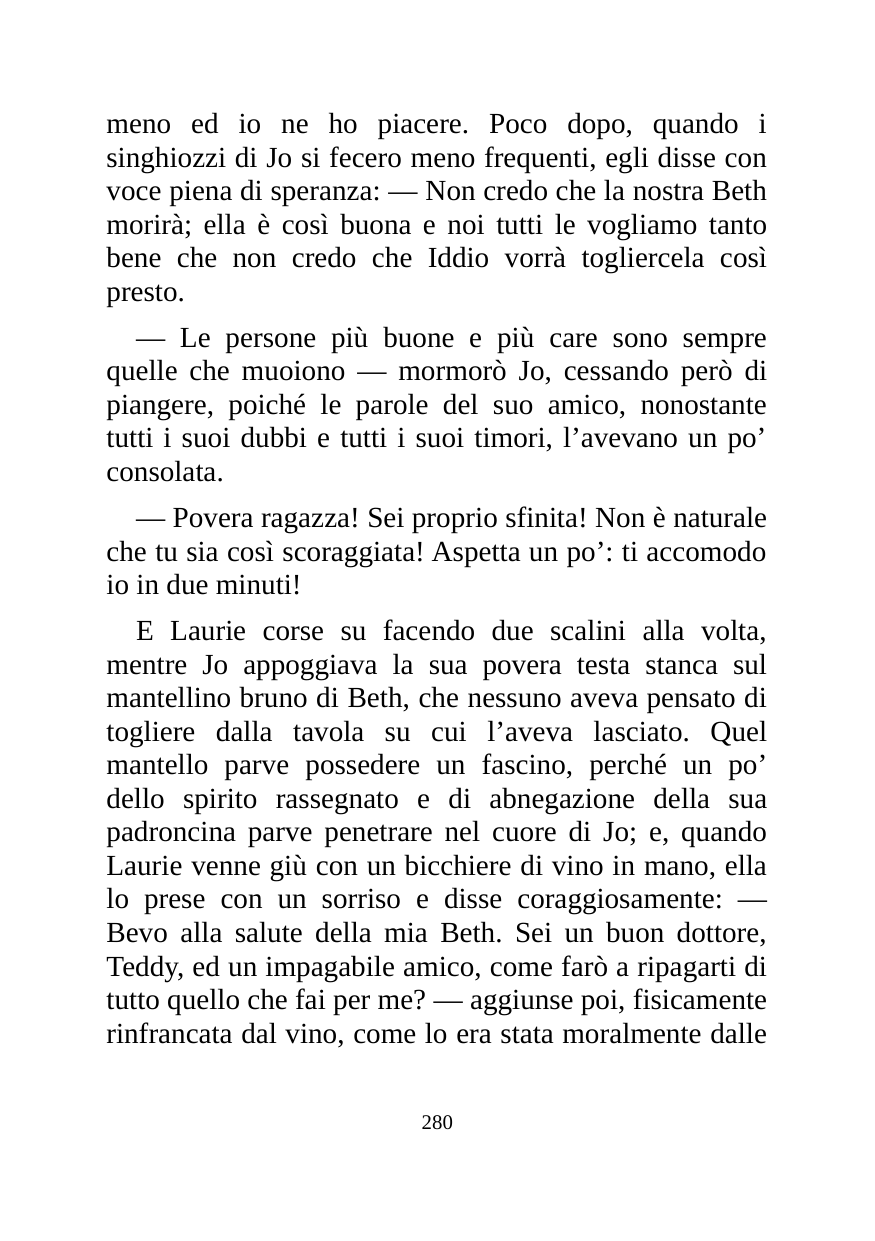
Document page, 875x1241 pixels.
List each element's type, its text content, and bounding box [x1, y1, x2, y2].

text E Laurie corse su facendo due scalini alla volta, mentre Jo appoggiava la sua povera testa stanca sul mantellino bruno di Beth, che nessuno aveva pensato di togliere dalla tavola su cui l’aveva lasciato. Quel mantello parve possedere un fascino, perché un po’ dello spirito rassegnato e di abnegazione della sua padroncina parve penetrare nel cuore di Jo; e, quando Laurie venne giù con un bicchiere di vino in mano, ella lo prese con un sorriso e disse coraggiosamente: — Bevo alla salute della mia Beth. Sei un buon dottore, Teddy, ed un impagabile amico, come farò a ripagarti di tutto quello che fai per me? — aggiunse poi, fisicamente rinfrancata dal vino, come lo era stata moralmente dalle [106, 613, 768, 1049]
text — Le persone più buone e più care sono sempre quelle che muoiono — mormorò Jo, cessando però di piangere, poiché le parole del suo amico, nonostante tutti i suoi dubbi e tutti i suoi timori, l’avevano un po’ consolata. [106, 320, 768, 488]
text — Povera ragazza! Sei proprio sfinita! Non è naturale che tu sia così scoraggiata! Aspetta un po’: ti accomodo io in due minuti! [106, 500, 768, 601]
text meno ed io ne ho piacere. Poco dopo, quando i singhiozzi di Jo si fecero meno frequenti, egli disse con voce piena di speranza: — Non credo che la nostra Beth morirà; ella è così buona e noi tutti le vogliamo tanto bene che non credo che Iddio vorrà togliercela così presto. [106, 106, 768, 307]
